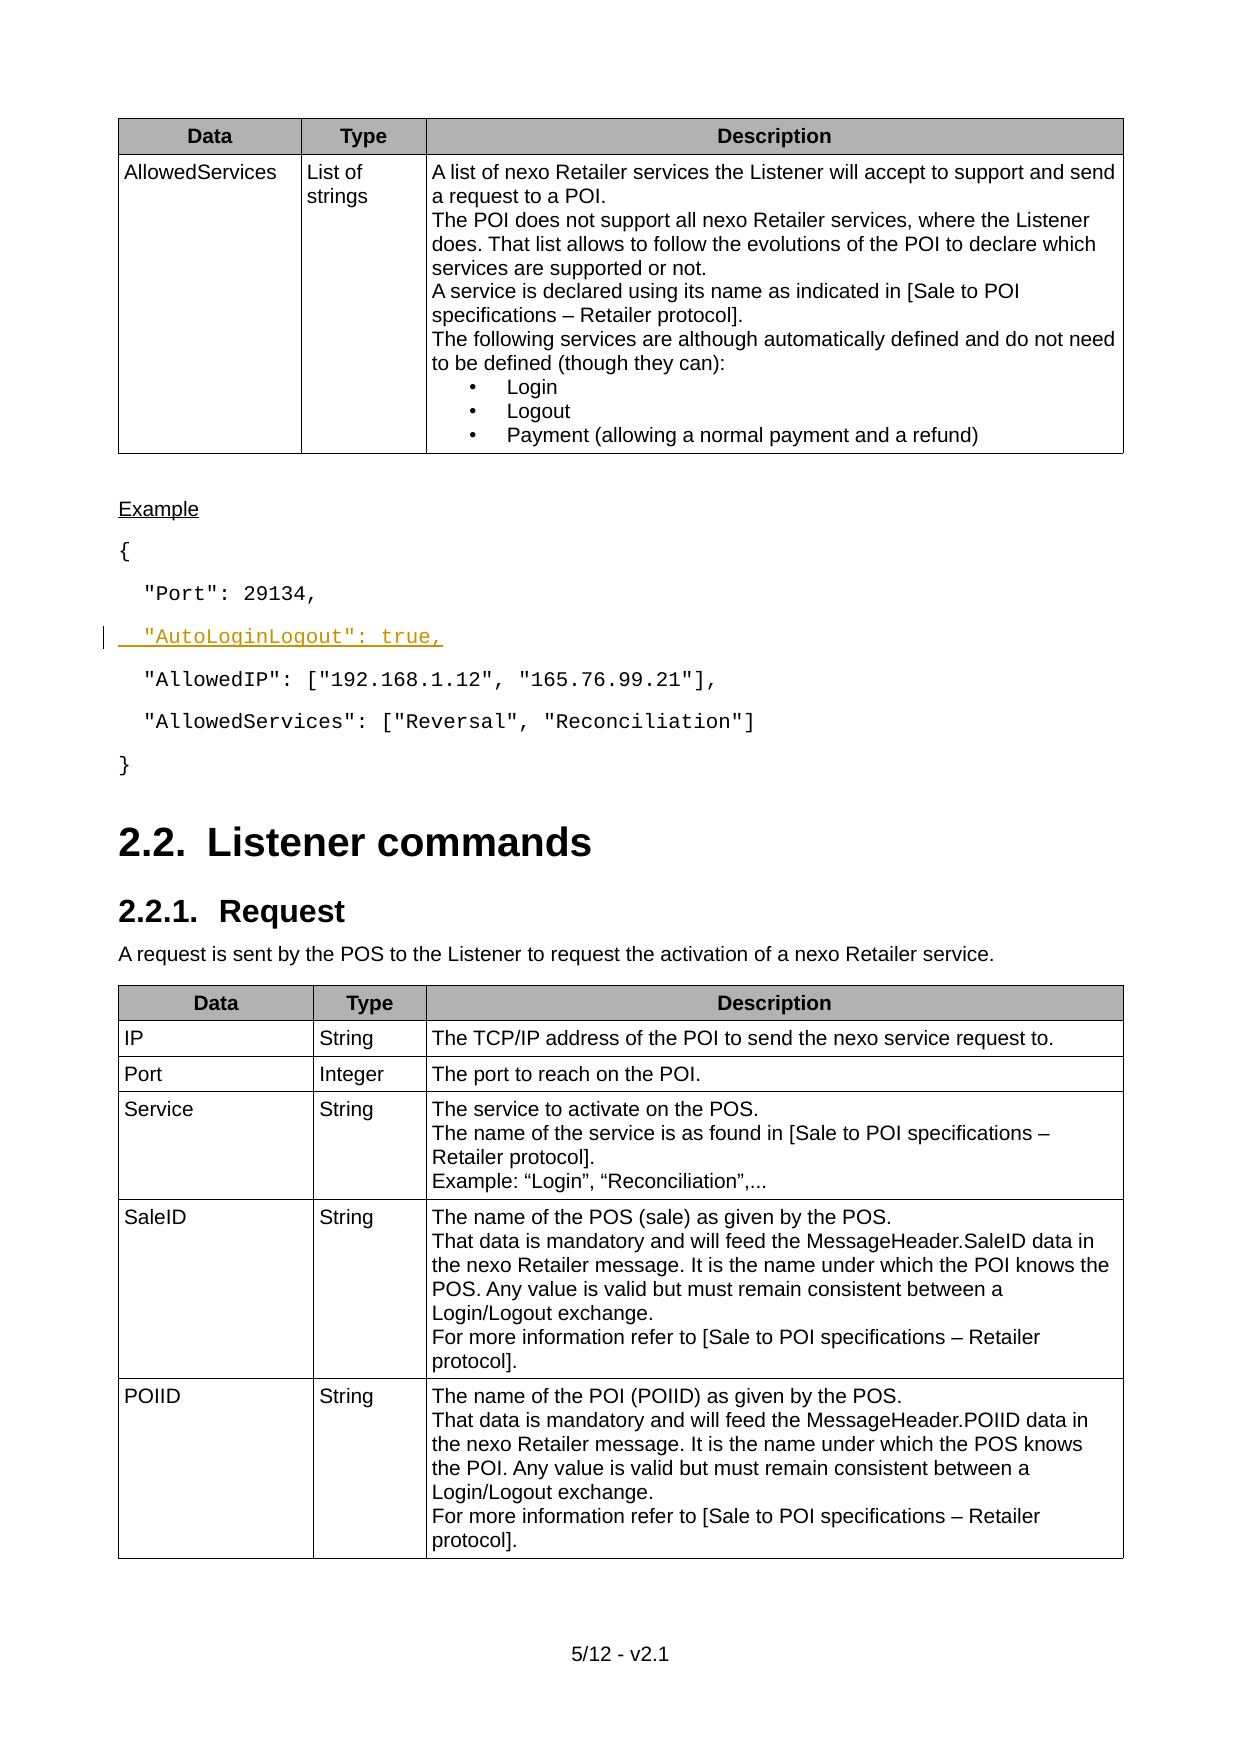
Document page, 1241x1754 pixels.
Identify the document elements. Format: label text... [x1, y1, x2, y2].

table_cell IP [119, 1021, 313, 1056]
table_cell SaleID [119, 1200, 313, 1378]
text { [118, 540, 1122, 563]
table_cell String [314, 1092, 426, 1199]
text } [118, 754, 1122, 778]
table_cell A list of nexo Retailer services the Listener will accept to support and send a request to a POI. The POI does not support all nexo Retailer services, where the Listener does. That list allows to follow the evolutions of the POI to declare which services are supported or not. A service is declared using its name as indicated in [Sale to POI specifications – Retailer protocol]. The following services are although automatically defined and do not need to be defined (though they can): Login Logout Payment (allowing a normal payment and a refund) [427, 155, 1123, 453]
table_header Type [314, 986, 426, 1020]
table_cell Integer [314, 1057, 426, 1091]
text "AllowedIP": ["192.168.1.12", "165.76.99.21"], [118, 668, 1122, 692]
text "AutoLoginLogout": true, [118, 626, 1122, 649]
text "Port": 29134, [118, 583, 1122, 606]
table_cell The TCP/IP address of the POI to send the nexo service request to. [427, 1021, 1123, 1056]
table_header Description [427, 119, 1123, 154]
text Example [118, 496, 1122, 520]
table_cell Port [119, 1057, 313, 1091]
text "AllowedServices": ["Reversal", "Reconciliation"] [118, 711, 1122, 735]
table_cell The service to activate on the POS. The name of the service is as found in [Sale to POI specifications – Retailer protocol]. Example: “Login”, “Reconciliation”,... [427, 1092, 1123, 1199]
table_header Data [119, 986, 313, 1020]
table_cell String [314, 1200, 426, 1378]
table_cell AllowedServices [119, 155, 301, 453]
table_cell String [314, 1021, 426, 1056]
subtitle Listener commands [118, 818, 1122, 865]
table_cell String [314, 1379, 426, 1557]
subtitle Request [118, 892, 1122, 929]
text A request is sent by the POS to the Listener to request the activation of a nexo Retailer service. [118, 942, 1122, 966]
table_cell The port to reach on the POI. [427, 1057, 1123, 1091]
table_cell Service [119, 1092, 313, 1199]
table_cell POIID [119, 1379, 313, 1557]
table_header Type [302, 119, 426, 154]
table_cell The name of the POI (POIID) as given by the POS. That data is mandatory and will feed the MessageHeader.POIID data in the nexo Retailer message. It is the name under which the POS knows the POI. Any value is valid but must remain consistent between a Login/Logout exchange. For more information refer to [Sale to POI specifications – Retailer protocol]. [427, 1379, 1123, 1557]
table_cell List of strings [302, 155, 426, 453]
table_header Data [119, 119, 301, 154]
table_header Description [427, 986, 1123, 1020]
table_cell The name of the POS (sale) as given by the POS. That data is mandatory and will feed the MessageHeader.SaleID data in the nexo Retailer message. It is the name under which the POI knows the POS. Any value is valid but must remain consistent between a Login/Logout exchange. For more information refer to [Sale to POI specifications – Retailer protocol]. [427, 1200, 1123, 1378]
